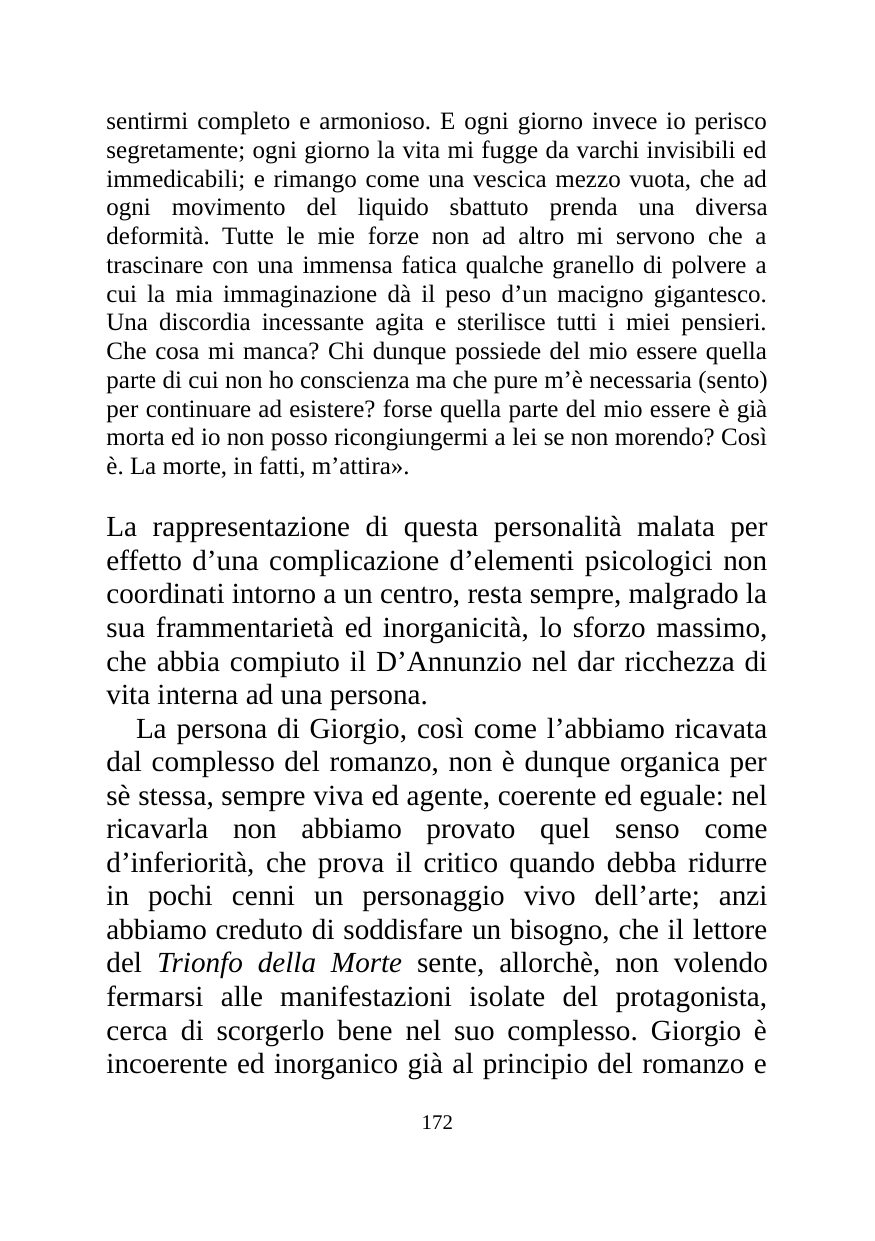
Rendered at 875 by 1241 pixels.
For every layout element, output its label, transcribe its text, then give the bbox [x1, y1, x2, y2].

text sentirmi completo e armonioso. E ogni giorno invece io perisco segretamente; ogni giorno la vita mi fugge da varchi invisibili ed immedicabili; e rimango come una vescica mezzo vuota, che ad ogni movimento del liquido sbattuto prenda una diversa deformità. Tutte le mie forze non ad altro mi servono che a trascinare con una immensa fatica qualche granello di polvere a cui la mia immaginazione dà il peso d’un macigno gigantesco. Una discordia incessante agita e sterilisce tutti i miei pensieri. Che cosa mi manca? Chi dunque possiede del mio essere quella parte di cui non ho conscienza ma che pure m’è necessaria (sento) per continuare ad esistere? forse quella parte del mio essere è già morta ed io non posso ricongiungermi a lei se non morendo? Così è. La morte, in fatti, m’attira». [106, 106, 768, 480]
text La rappresentazione di questa personalità malata per effetto d’una complicazione d’elementi psicologici non coordinati intorno a un centro, resta sempre, malgrado la sua frammentarietà ed inorganicità, lo sforzo massimo, che abbia compiuto il D’Annunzio nel dar ricchezza di vita interna ad una persona. [106, 509, 768, 711]
text La persona di Giorgio, così come l’abbiamo ricavata dal complesso del romanzo, non è dunque organica per sè stessa, sempre viva ed agente, coerente ed eguale: nel ricavarla non abbiamo provato quel senso come d’inferiorità, che prova il critico quando debba ridurre in pochi cenni un personaggio vivo dell’arte; anzi abbiamo creduto di soddisfare un bisogno, che il lettore del Trionfo della Morte sente, allorchè, non volendo fermarsi alle manifestazioni isolate del protagonista, cerca di scorgerlo bene nel suo complesso. Giorgio è incoerente ed inorganico già al principio del romanzo e [106, 711, 768, 1080]
